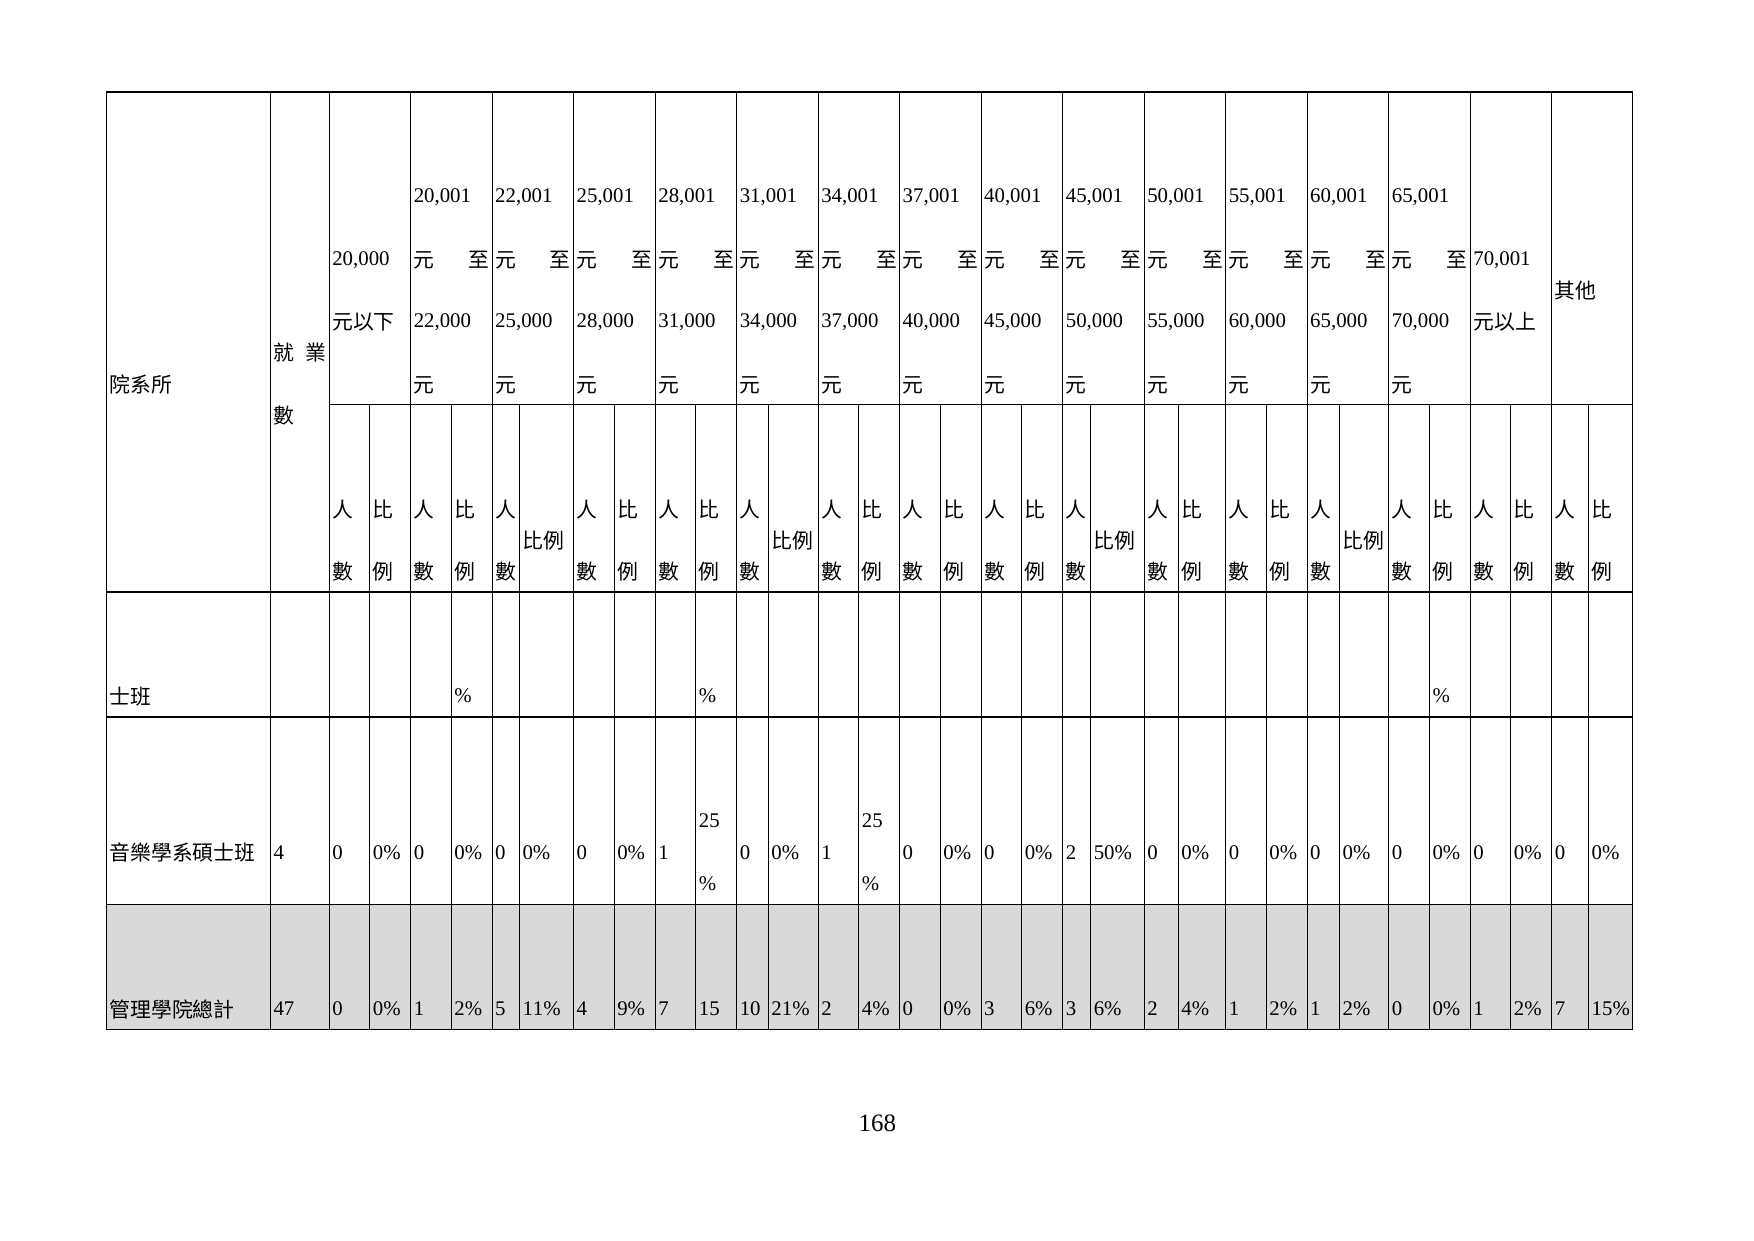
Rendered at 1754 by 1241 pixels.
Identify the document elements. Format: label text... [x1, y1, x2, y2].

table_cell 2% [1267, 905, 1307, 1029]
table_cell 25% [696, 718, 736, 904]
table_cell 人數 [411, 405, 451, 591]
table_cell 2% [1340, 905, 1388, 1029]
table_cell 2 [819, 905, 858, 1029]
table_cell 9% [615, 905, 655, 1029]
table_cell 10 [737, 905, 768, 1029]
table_header 20,000元以下 [330, 93, 410, 404]
table_header 28,001元至31,000元 [656, 93, 736, 404]
table_cell [574, 593, 614, 716]
table_cell 人數 [574, 405, 614, 591]
table_cell [656, 593, 695, 716]
table_cell 4% [1179, 905, 1225, 1029]
table_cell 1 [819, 718, 858, 904]
table_cell 0 [900, 905, 940, 1029]
table_cell 7 [1552, 905, 1588, 1029]
table_cell 0% [1267, 718, 1307, 904]
table_cell 4 [574, 905, 614, 1029]
table_cell 6% [1091, 905, 1144, 1029]
table_cell 0% [520, 718, 573, 904]
table_cell [271, 593, 329, 716]
table_cell 人數 [982, 405, 1021, 591]
table_cell 15% [1589, 905, 1632, 1029]
table_cell [615, 593, 655, 716]
table_cell [1022, 593, 1062, 716]
table_cell 比例 [615, 405, 655, 591]
table_cell 50% [1091, 718, 1144, 904]
table_cell [1267, 593, 1307, 716]
table_header 31,001元至34,000元 [737, 93, 818, 404]
table_cell 0% [1589, 718, 1632, 904]
table_cell 人數 [1063, 405, 1090, 591]
table_cell 0% [1022, 718, 1062, 904]
table_cell 0 [1552, 718, 1588, 904]
table_cell 0 [330, 905, 369, 1029]
table_cell 2% [452, 905, 492, 1029]
table_cell [1389, 593, 1429, 716]
table_cell [520, 593, 573, 716]
table_cell [1589, 593, 1632, 716]
table_cell 3 [1063, 905, 1090, 1029]
table_cell 比例 [452, 405, 492, 591]
table_cell [1145, 593, 1178, 716]
table_cell 0% [941, 718, 981, 904]
table_cell 人數 [1145, 405, 1178, 591]
table_cell [1091, 593, 1144, 716]
table_cell [982, 593, 1021, 716]
table_cell 1 [1471, 905, 1510, 1029]
table_cell 比例 [941, 405, 981, 591]
table_cell % [696, 593, 736, 716]
table_header 就業數 [271, 93, 329, 591]
table_header 34,001元至37,000元 [819, 93, 899, 404]
table_cell 人數 [737, 405, 768, 591]
table_cell [1179, 593, 1225, 716]
table_cell 2 [1063, 718, 1090, 904]
table_header 37,001元至40,000元 [900, 93, 981, 404]
table_cell 比例 [1179, 405, 1225, 591]
table_cell 0 [1308, 718, 1339, 904]
table_cell 比例 [1022, 405, 1062, 591]
table_cell 6% [1022, 905, 1062, 1029]
table_cell 人數 [1389, 405, 1429, 591]
table_cell 21% [769, 905, 818, 1029]
table_cell 人數 [330, 405, 369, 591]
table_cell 0 [1145, 718, 1178, 904]
table_cell 士班 [107, 593, 270, 716]
table_cell 0% [1430, 718, 1470, 904]
table_header 70,001元以上 [1471, 93, 1551, 404]
table_header 20,001元至22,000元 [411, 93, 492, 404]
table_cell 比例 [520, 405, 573, 591]
table_cell 2 [1145, 905, 1178, 1029]
table_cell 比例 [696, 405, 736, 591]
table_cell 0% [1340, 718, 1388, 904]
table_header 45,001元至50,000元 [1063, 93, 1144, 404]
table_cell [737, 593, 768, 716]
table_cell 0 [982, 718, 1021, 904]
table_cell 人數 [819, 405, 858, 591]
table_cell 音樂學系碩士班 [107, 718, 270, 904]
table_cell % [452, 593, 492, 716]
table_cell 1 [656, 718, 695, 904]
table_cell 0% [769, 718, 818, 904]
table_cell 0 [1389, 718, 1429, 904]
table_cell 0% [615, 718, 655, 904]
table_cell 3 [982, 905, 1021, 1029]
table_cell 1 [1308, 905, 1339, 1029]
table_cell [819, 593, 858, 716]
table_cell 1 [1226, 905, 1266, 1029]
table_cell [1511, 593, 1551, 716]
table_cell 人數 [656, 405, 695, 591]
table_header 25,001元至28,000元 [574, 93, 655, 404]
table_cell 25% [859, 718, 899, 904]
table_cell 0 [737, 718, 768, 904]
table_cell 比例 [1267, 405, 1307, 591]
table_cell 0 [411, 718, 451, 904]
table_cell [769, 593, 818, 716]
table_cell 11% [520, 905, 573, 1029]
table_cell 比例 [1091, 405, 1144, 591]
table_cell 比例 [370, 405, 410, 591]
table_cell 比例 [1430, 405, 1470, 591]
table_header 60,001元至65,000元 [1308, 93, 1388, 404]
table_cell 1 [411, 905, 451, 1029]
table_cell 比例 [859, 405, 899, 591]
table_cell 0 [493, 718, 519, 904]
table_cell 0% [370, 718, 410, 904]
table_cell 比例 [769, 405, 818, 591]
table_cell 人數 [1226, 405, 1266, 591]
table_cell [493, 593, 519, 716]
table_cell 比例 [1340, 405, 1388, 591]
table_cell 4 [271, 718, 329, 904]
table_cell 15 [696, 905, 736, 1029]
table_cell [330, 593, 369, 716]
table_header 65,001元至70,000元 [1389, 93, 1470, 404]
table_cell 2% [1511, 905, 1551, 1029]
table_cell 人數 [1308, 405, 1339, 591]
table_cell [900, 593, 940, 716]
table_header 40,001元至45,000元 [982, 93, 1062, 404]
table_cell 人數 [900, 405, 940, 591]
table_cell [1471, 593, 1510, 716]
table_cell [1552, 593, 1588, 716]
table_cell 0% [941, 905, 981, 1029]
table_cell [411, 593, 451, 716]
table_cell % [1430, 593, 1470, 716]
table_cell 人數 [1471, 405, 1510, 591]
table_cell 0% [1179, 718, 1225, 904]
table_cell 0% [370, 905, 410, 1029]
table_cell [1063, 593, 1090, 716]
table_cell 0 [1389, 905, 1429, 1029]
table_cell 比例 [1511, 405, 1551, 591]
table_cell 0% [1430, 905, 1470, 1029]
table_cell [370, 593, 410, 716]
table_cell [1226, 593, 1266, 716]
table_header 55,001元至60,000元 [1226, 93, 1307, 404]
table_cell [1308, 593, 1339, 716]
table_cell 0 [330, 718, 369, 904]
table_header 其他 [1552, 93, 1632, 404]
table_cell 5 [493, 905, 519, 1029]
table_cell [1340, 593, 1388, 716]
table_header 院系所 [107, 93, 270, 591]
table_cell 0 [1226, 718, 1266, 904]
table_header 22,001元至25,000元 [493, 93, 573, 404]
table_cell 4% [859, 905, 899, 1029]
table_cell 0 [574, 718, 614, 904]
table_cell 7 [656, 905, 695, 1029]
table_cell [859, 593, 899, 716]
table_cell 0 [1471, 718, 1510, 904]
table_cell 0% [1511, 718, 1551, 904]
table_cell [941, 593, 981, 716]
table_header 50,001元至55,000元 [1145, 93, 1225, 404]
table_cell 0% [452, 718, 492, 904]
table_cell 管理學院總計 [107, 905, 270, 1029]
table_cell 人數 [493, 405, 519, 591]
table_cell 比例 [1589, 405, 1632, 591]
table_cell 0 [900, 718, 940, 904]
table_cell 47 [271, 905, 329, 1029]
table_cell 人數 [1552, 405, 1588, 591]
